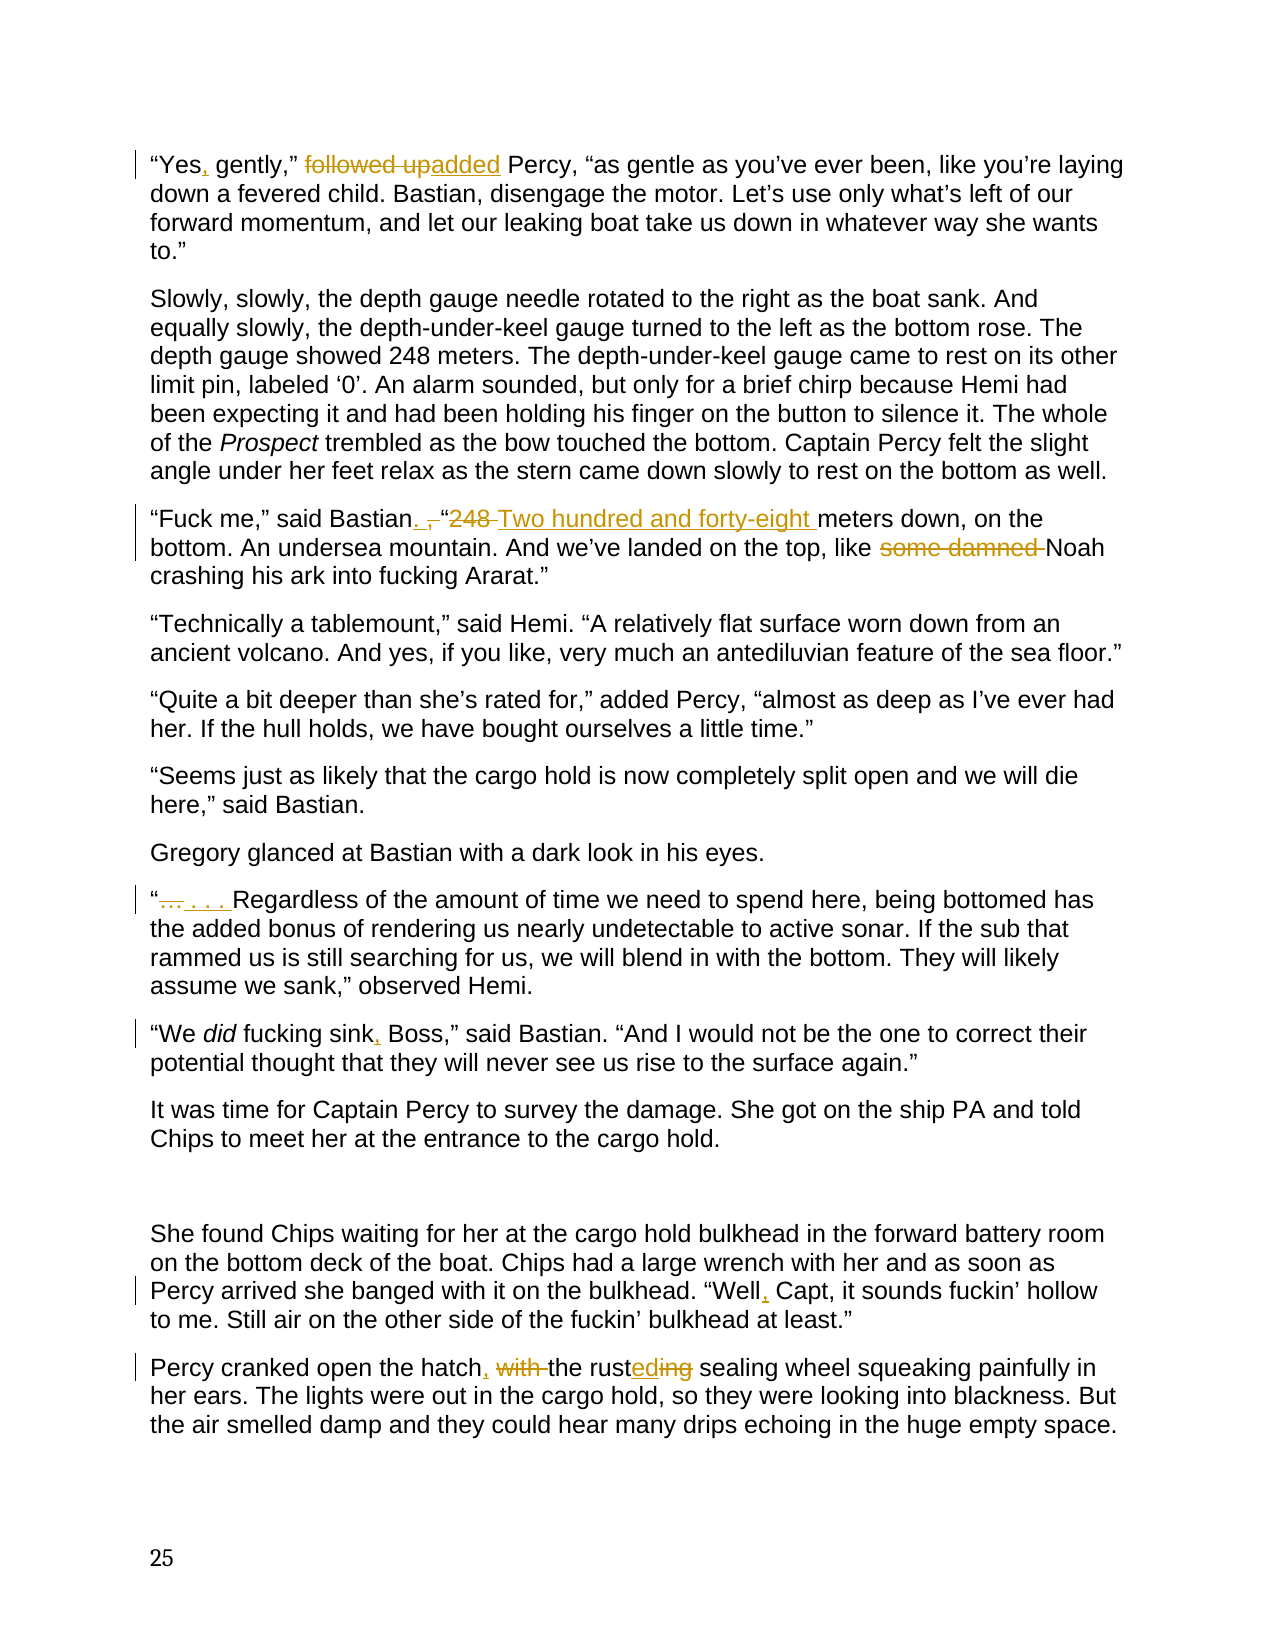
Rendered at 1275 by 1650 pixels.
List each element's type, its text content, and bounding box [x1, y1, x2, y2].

text It was time for Captain Percy to survey the damage. She got on the ship PA and told Chips to meet her at the entrance to the cargo hold. [150, 1095, 1125, 1152]
text “Technically a tablemount,” said Hemi. “A relatively flat surface worn down from an ancient volcano. And yes, if you like, very much an antediluvian feature of the sea floor.” [150, 609, 1125, 666]
text Percy cranked open the hatch, the rusted sealing wheel squeaking painfully in her ears. The lights were out in the cargo hold, so they were looking into blackness. But the air smelled damp and they could hear many drips echoing in the huge empty space. [150, 1352, 1125, 1439]
text “Seems just as likely that the cargo hold is now completely split open and we will die here,” said Bastian. [150, 761, 1125, 819]
text “Quite a bit deeper than she’s rated for,” added Percy, “almost as deep as I’ve ever had her. If the hull holds, we have bought ourselves a little time.” [150, 685, 1125, 742]
text Gregory glanced at Bastian with a dark look in his eyes. [150, 837, 1125, 866]
text “We did fucking sink, Boss,” said Bastian. “And I would not be the one to correct their potential thought that they will never see us rise to the surface again.” [150, 1019, 1125, 1076]
text “Yes, gently,” added Percy, “as gentle as you’ve ever been, like you’re laying down a fevered child. Bastian, disengage the motor. Let’s use only what’s left of our forward momentum, and let our leaking boat take us down in whatever way she wants to.” [150, 150, 1125, 265]
text “ . . . Regardless of the amount of time we need to spend here, being bottomed has the added bonus of rendering us nearly undetectable to active sonar. If the sub that rammed us is still searching for us, we will blend in with the bottom. They will likely assume we sank,” observed Hemi. [150, 885, 1125, 1000]
text She found Chips waiting for her at the cargo hold bulkhead in the forward battery room on the bottom deck of the boat. Chips had a large wrench with her and as soon as Percy arrived she banged with it on the bulkhead. “Well, Capt, it sounds fuckin’ hollow to me. Still air on the other side of the fuckin’ bulkhead at least.” [150, 1219, 1125, 1334]
text Slowly, slowly, the depth gauge needle rotated to the right as the boat sank. And equally slowly, the depth-under-keel gauge turned to the left as the bottom rose. The depth gauge showed 248 meters. The depth-under-keel gauge came to rest on its other limit pin, labeled ‘0’. An alarm sounded, but only for a brief chirp because Hemi had been expecting it and had been holding his finger on the button to silence it. The whole of the Prospect trembled as the bow touched the bottom. Captain Percy felt the slight angle under her feet relax as the stern came down slowly to rest on the bottom as well. [150, 284, 1125, 485]
text “Fuck me,” said Bastian. “Two hundred and forty-eight meters down, on the bottom. An undersea mountain. And we’ve landed on the top, like Noah crashing his ark into fucking Ararat.” [150, 504, 1125, 590]
